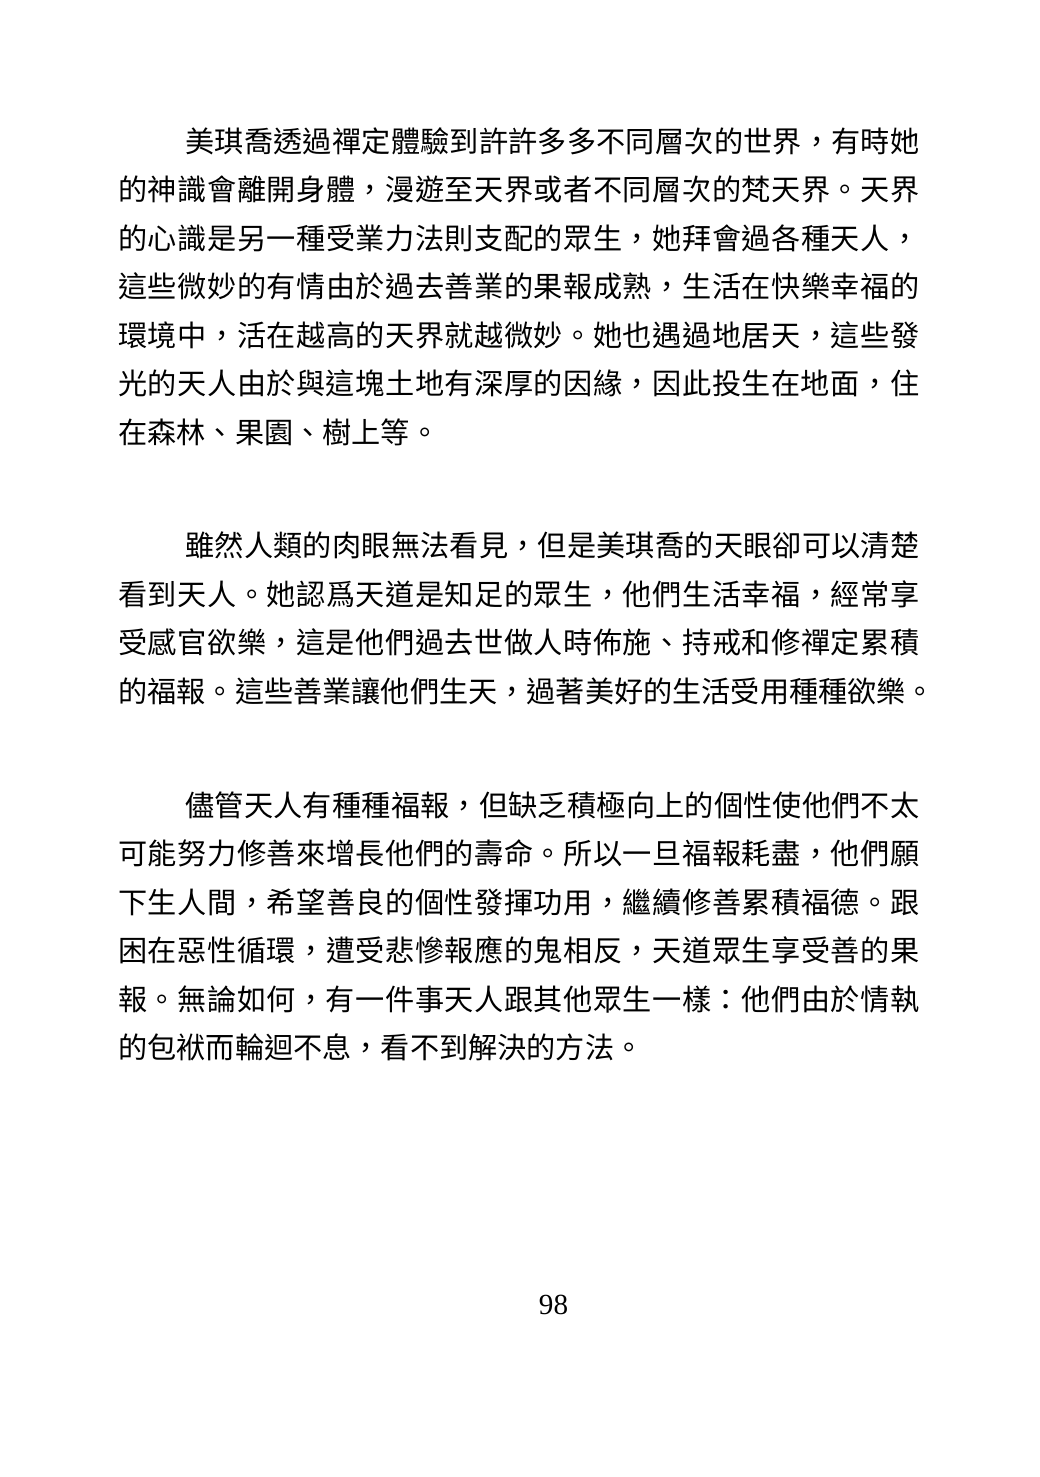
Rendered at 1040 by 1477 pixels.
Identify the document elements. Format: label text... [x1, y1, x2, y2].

text 美琪喬透過禪定體驗到許許多多不同層次的世界，有時她的神識會離開身體，漫遊至天界或者不同層次的梵天界。天界的心識是另一種受業力法則支配的眾生，她拜會過各種天人，這些微妙的有情由於過去善業的果報成熟，生活在快樂幸福的環境中，活在越高的天界就越微妙。她也遇過地居天，這些發光的天人由於與這塊土地有深厚的因緣，因此投生在地面，住在森林、果園、樹上等。 [118, 118, 921, 452]
text 儘管天人有種種福報，但缺乏積極向上的個性使他們不太可能努力修善來增長他們的壽命。所以一旦福報耗盡，他們願下生人間，希望善良的個性發揮功用，繼續修善累積福德。跟困在惡性循環，遭受悲慘報應的鬼相反，天道眾生享受善的果報。無論如何，有一件事天人跟其他眾生一樣：他們由於情執的包袱而輪迴不息，看不到解決的方法。 [118, 782, 921, 1067]
text 雖然人類的肉眼無法看見，但是美琪喬的天眼卻可以清楚看到天人。她認爲天道是知足的眾生，他們生活幸福，經常享受感官欲樂，這是他們過去世做人時佈施、持戒和修禪定累積的福報。這些善業讓他們生天，過著美好的生活受用種種欲樂。 [118, 523, 921, 711]
